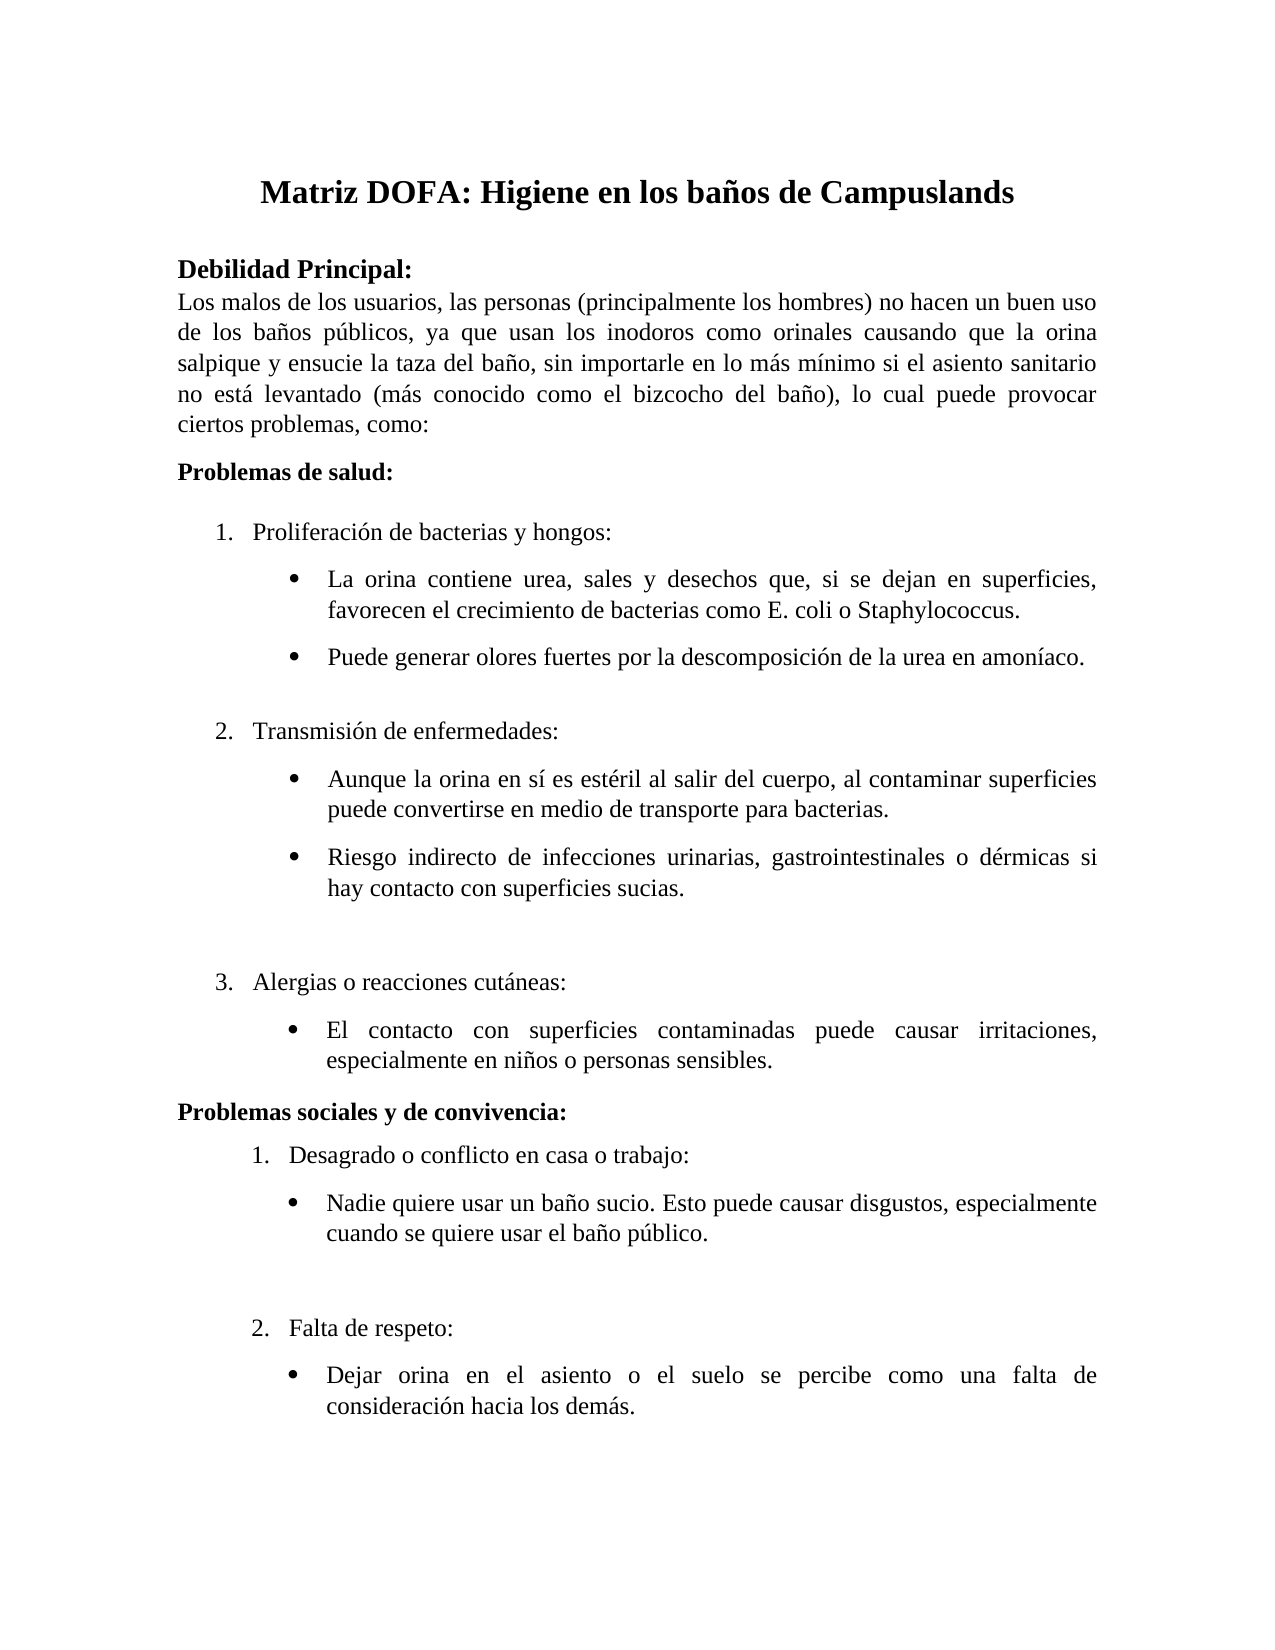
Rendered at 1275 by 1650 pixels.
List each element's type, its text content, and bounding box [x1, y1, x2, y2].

list Transmisión de enfermedades: [215, 716, 1098, 745]
list Nadie quiere usar un baño sucio. Esto puede causar disgustos, especialmente cuando se quiere usar el baño público. [288, 1188, 1098, 1247]
text Los malos de los usuarios, las personas (principalmente los hombres) no hacen un buen uso de los baños públicos, ya que usan los inodoros como orinales causando que la orina salpique y ensucie la taza del baño, sin importarle en lo más mínimo si el asiento sanitario no está levantado (más conocido como el bizcocho del baño), lo cual puede provocar ciertos problemas, como: [177, 287, 1098, 438]
list El contacto con superficies contaminadas puede causar irritaciones, especialmente en niños o personas sensibles. [288, 1015, 1098, 1074]
list Aunque la orina en sí es estéril al salir del cuerpo, al contaminar superficies puede convertirse en medio de transporte para bacterias. [290, 764, 1098, 823]
subtitle Problemas sociales y de convivencia: [177, 1097, 1098, 1126]
list Falta de respeto: [251, 1313, 1098, 1342]
subtitle Debilidad Principal: [177, 253, 1098, 284]
list La orina contiene urea, sales y desechos que, si se dejan en superficies, favorecen el crecimiento de bacterias como E. coli o Staphylococcus. [290, 564, 1098, 624]
subtitle Matriz DOFA: Higiene en los baños de Campuslands [177, 173, 1098, 211]
list Dejar orina en el asiento o el suelo se percibe como una falta de consideración hacia los demás. [288, 1361, 1098, 1420]
list Puede generar olores fuertes por la descomposición de la urea en amoníaco. [290, 642, 1098, 671]
list Riesgo indirecto de infecciones urinarias, gastrointestinales o dérmicas si hay contacto con superficies sucias. [290, 842, 1098, 901]
list Proliferación de bacterias y hongos: [215, 517, 1098, 546]
list Alergias o reacciones cutáneas: [215, 967, 1098, 996]
list Desagrado o conflicto en casa o trabajo: [251, 1140, 1098, 1169]
text Problemas de salud: [177, 457, 1098, 486]
